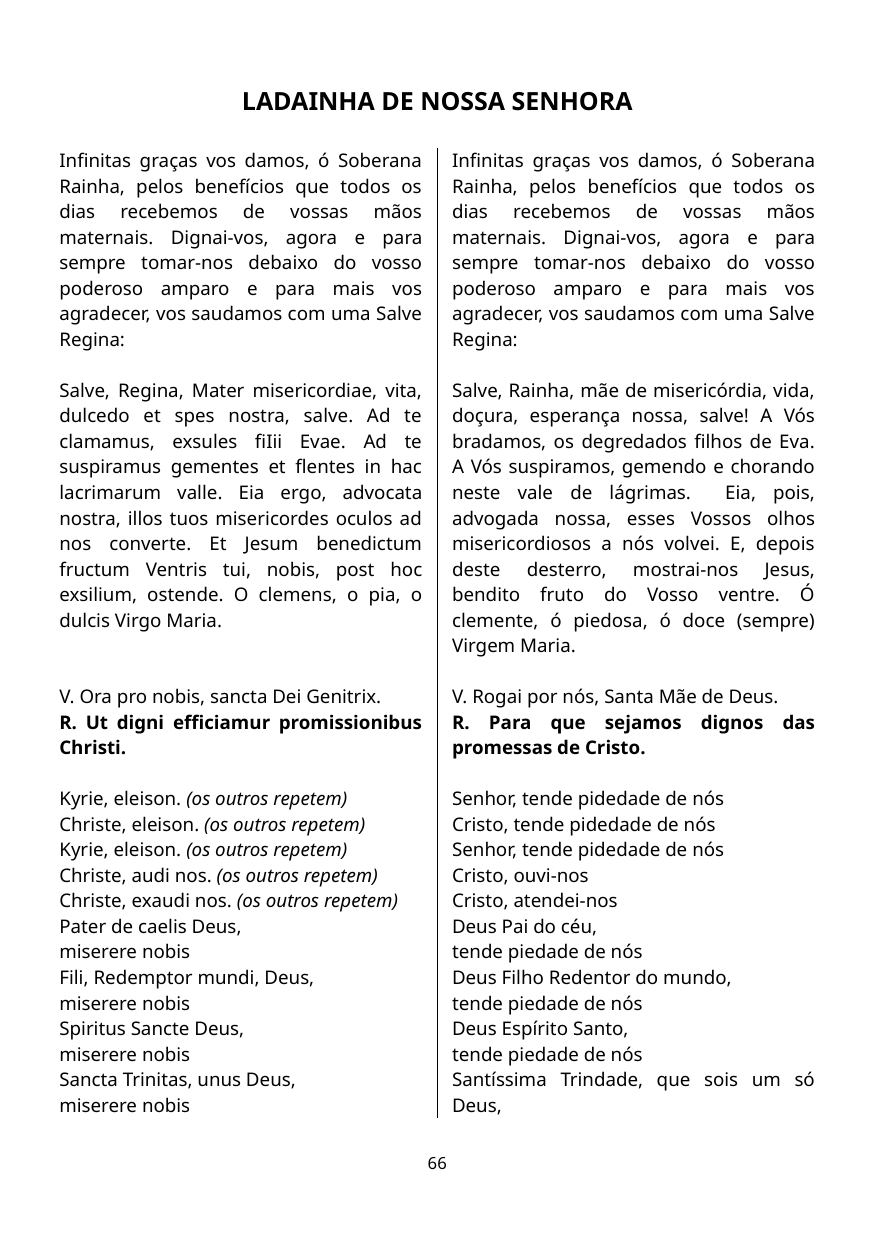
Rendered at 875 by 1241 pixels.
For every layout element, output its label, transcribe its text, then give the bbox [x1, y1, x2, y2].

table_header Infinitas graças vos damos, ó Soberana Rainha, pelos benefícios que todos os dias recebemos de vossas mãos maternais. Dignai-vos, agora e para sempre tomar-nos debaixo do vosso poderoso amparo e para mais vos agradecer, vos saudamos com uma Salve Regina: Salve, Regina, Mater misericordiae, vita, dulcedo et spes nostra, salve. Ad te clamamus, exsules fiIii Evae. Ad te suspiramus gementes et flentes in hac lacrimarum valle. Eia ergo, advocata nostra, illos tuos misericordes oculos ad nos converte. Et Jesum benedictum fructum Ventris tui, nobis, post hoc exsilium, ostende. O clemens, o pia, o dulcis Virgo Maria. V. Ora pro nobis, sancta Dei Genitrix. R. Ut digni efficiamur promissionibus Christi. Kyrie, eleison. (os outros repetem) Christe, eleison. (os outros repetem) Kyrie, eleison. (os outros repetem) Christe, audi nos. (os outros repetem) Christe, exaudi nos. (os outros repetem) Pater de caelis Deus, miserere nobis Fili, Redemptor mundi, Deus, miserere nobis Spiritus Sancte Deus, miserere nobis Sancta Trinitas, unus Deus, miserere nobis [44, 148, 437, 1117]
table_header Infinitas graças vos damos, ó Soberana Rainha, pelos benefícios que todos os dias recebemos de vossas mãos maternais. Dignai-vos, agora e para sempre tomar-nos debaixo do vosso poderoso amparo e para mais vos agradecer, vos saudamos com uma Salve Regina: Salve, Rainha, mãe de misericórdia, vida, doçura, esperança nossa, salve! A Vós bradamos, os degredados filhos de Eva. A Vós suspiramos, gemendo e chorando neste vale de lágrimas. Eia, pois, advogada nossa, esses Vossos olhos misericordiosos a nós volvei. E, depois deste desterro, mostrai-nos Jesus, bendito fruto do Vosso ventre. Ó clemente, ó piedosa, ó doce (sempre) Virgem Maria. V. Rogai por nós, Santa Mãe de Deus. R. Para que sejamos dignos das promessas de Cristo. Senhor, tende pidedade de nós Cristo, tende pidedade de nós Senhor, tende pidedade de nós Cristo, ouvi-nos Cristo, atendei-nos Deus Pai do céu, tende piedade de nós Deus Filho Redentor do mundo, tende piedade de nós Deus Espírito Santo, tende piedade de nós Santíssima Trindade, que sois um só Deus, [438, 148, 830, 1117]
